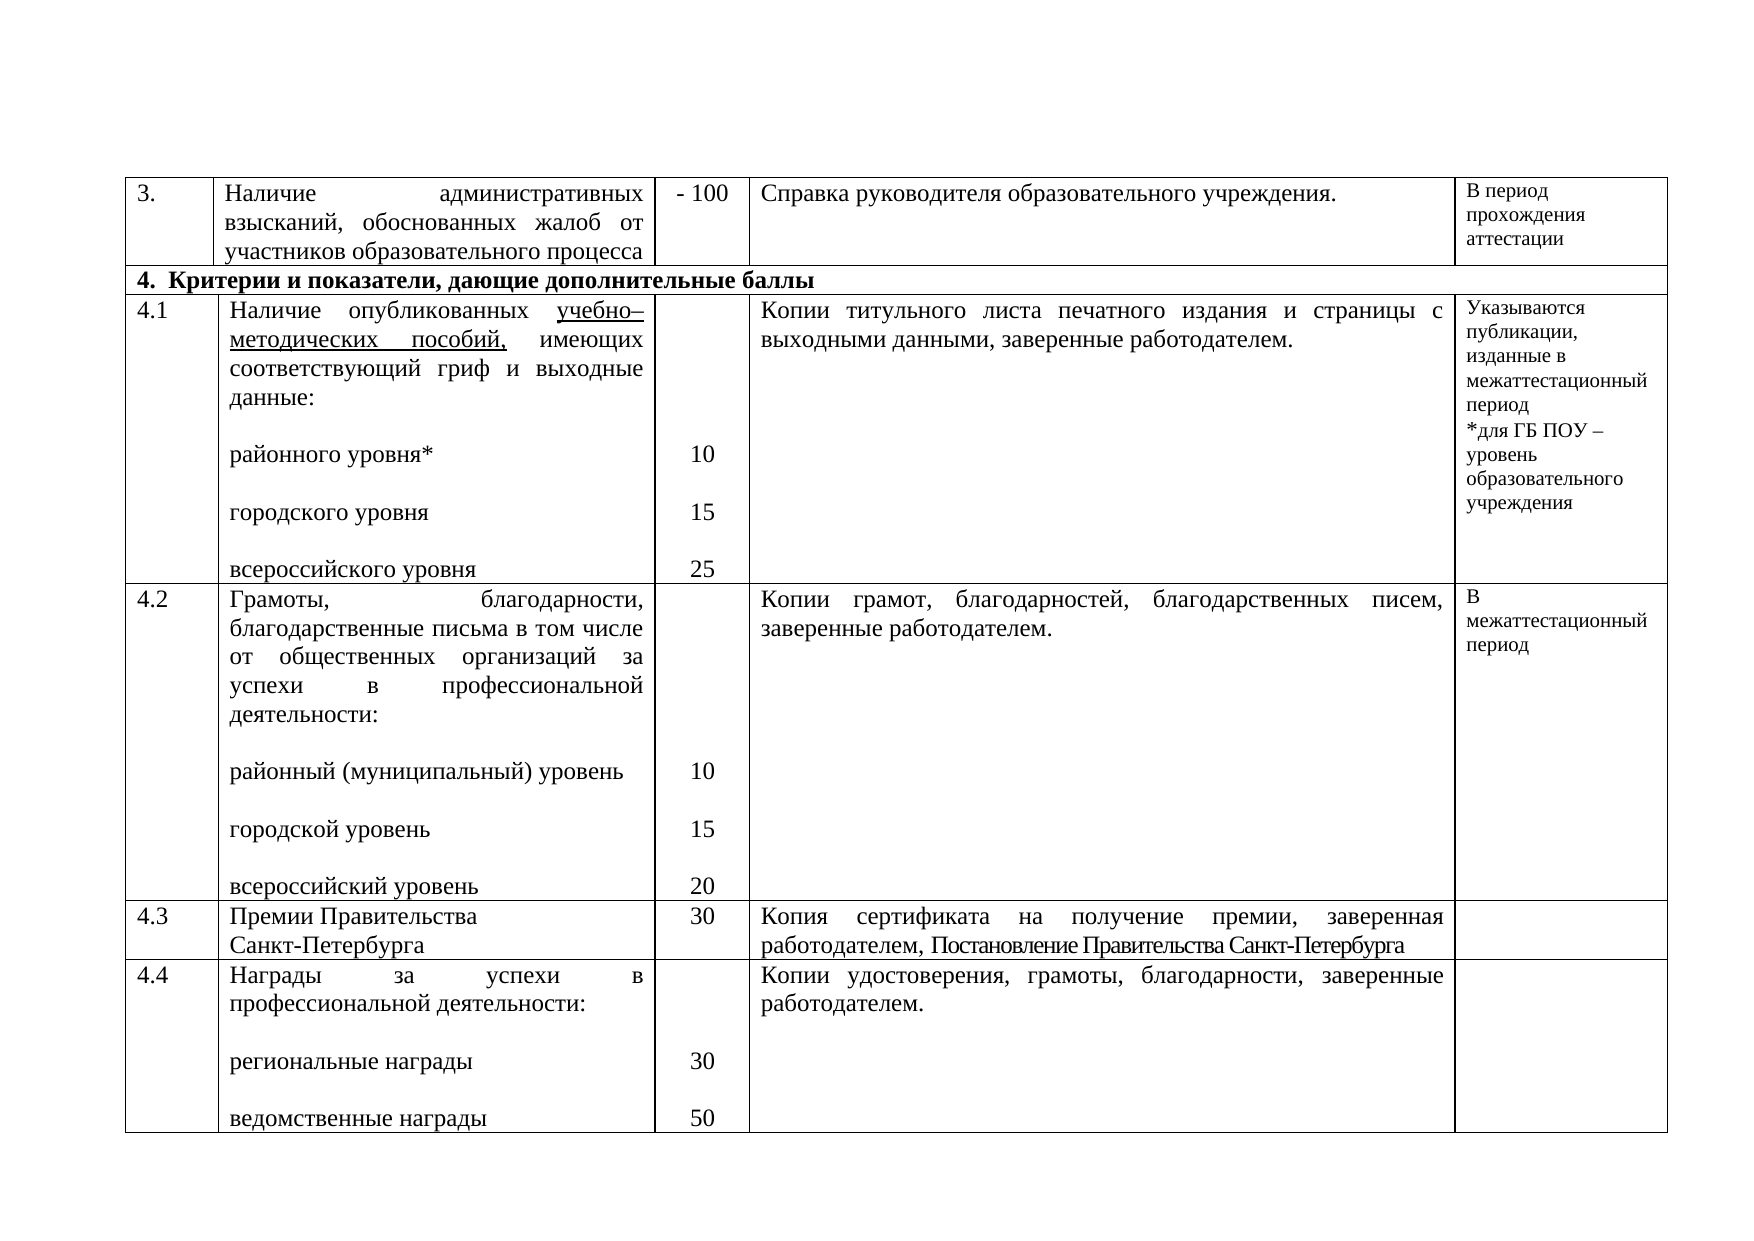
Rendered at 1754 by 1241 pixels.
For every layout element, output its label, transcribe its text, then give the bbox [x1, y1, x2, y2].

table_cell Наличие административных взысканий, обоснованных жалоб от участников образовательного процесса [214, 178, 654, 264]
table_cell Грамоты, благодарности, благодарственные письма в том числе от общественных организаций за успехи в профессиональной деятельности: районный (муниципальный) уровень городской уровень всероссийский уровень [219, 584, 654, 900]
table_cell [1456, 901, 1667, 959]
table_cell Награды за успехи в профессиональной деятельности: региональные награды ведомственные награды [219, 960, 654, 1132]
table_cell 4.4 [126, 960, 218, 1132]
table_cell Указываются публикации, изданные в межаттестационный период *для ГБ ПОУ – уровень образовательного учреждения [1456, 295, 1667, 583]
table_cell Копии грамот, благодарностей, благодарственных писем, заверенные работодателем. [750, 584, 1454, 900]
table_cell [1456, 960, 1667, 1132]
table_cell 10 15 20 [656, 584, 749, 900]
table_cell Копии титульного листа печатного издания и страницы с выходными данными, заверенные работодателем. [750, 295, 1454, 583]
table_cell 10 15 25 [656, 295, 749, 583]
table_cell 4.1 [126, 295, 218, 583]
table_cell Наличие опубликованных учебно–методических пособий, имеющих соответствующий гриф и выходные данные: районного уровня* городского уровня всероссийского уровня [219, 295, 654, 583]
table_cell Копии удостоверения, грамоты, благодарности, заверенные работодателем. [750, 960, 1454, 1132]
table_cell В период прохождения аттестации [1456, 178, 1667, 264]
table_cell Копия сертификата на получение премии, заверенная работодателем, Постановление Правительства Санкт-Петербурга [750, 901, 1454, 959]
table_cell Премии Правительства Санкт-Петербурга [219, 901, 654, 959]
table_cell 4.2 [126, 584, 218, 900]
table_cell - 100 [656, 178, 749, 264]
table_cell Справка руководителя образовательного учреждения. [750, 178, 1454, 264]
table_cell 30 50 [656, 960, 749, 1132]
table_cell 4. Критерии и показатели, дающие дополнительные баллы [126, 266, 1667, 294]
table_cell 3. [126, 178, 213, 264]
table_cell 4.3 [126, 901, 218, 959]
table_cell 30 [656, 901, 749, 959]
table_cell В межаттестационный период [1456, 584, 1667, 900]
